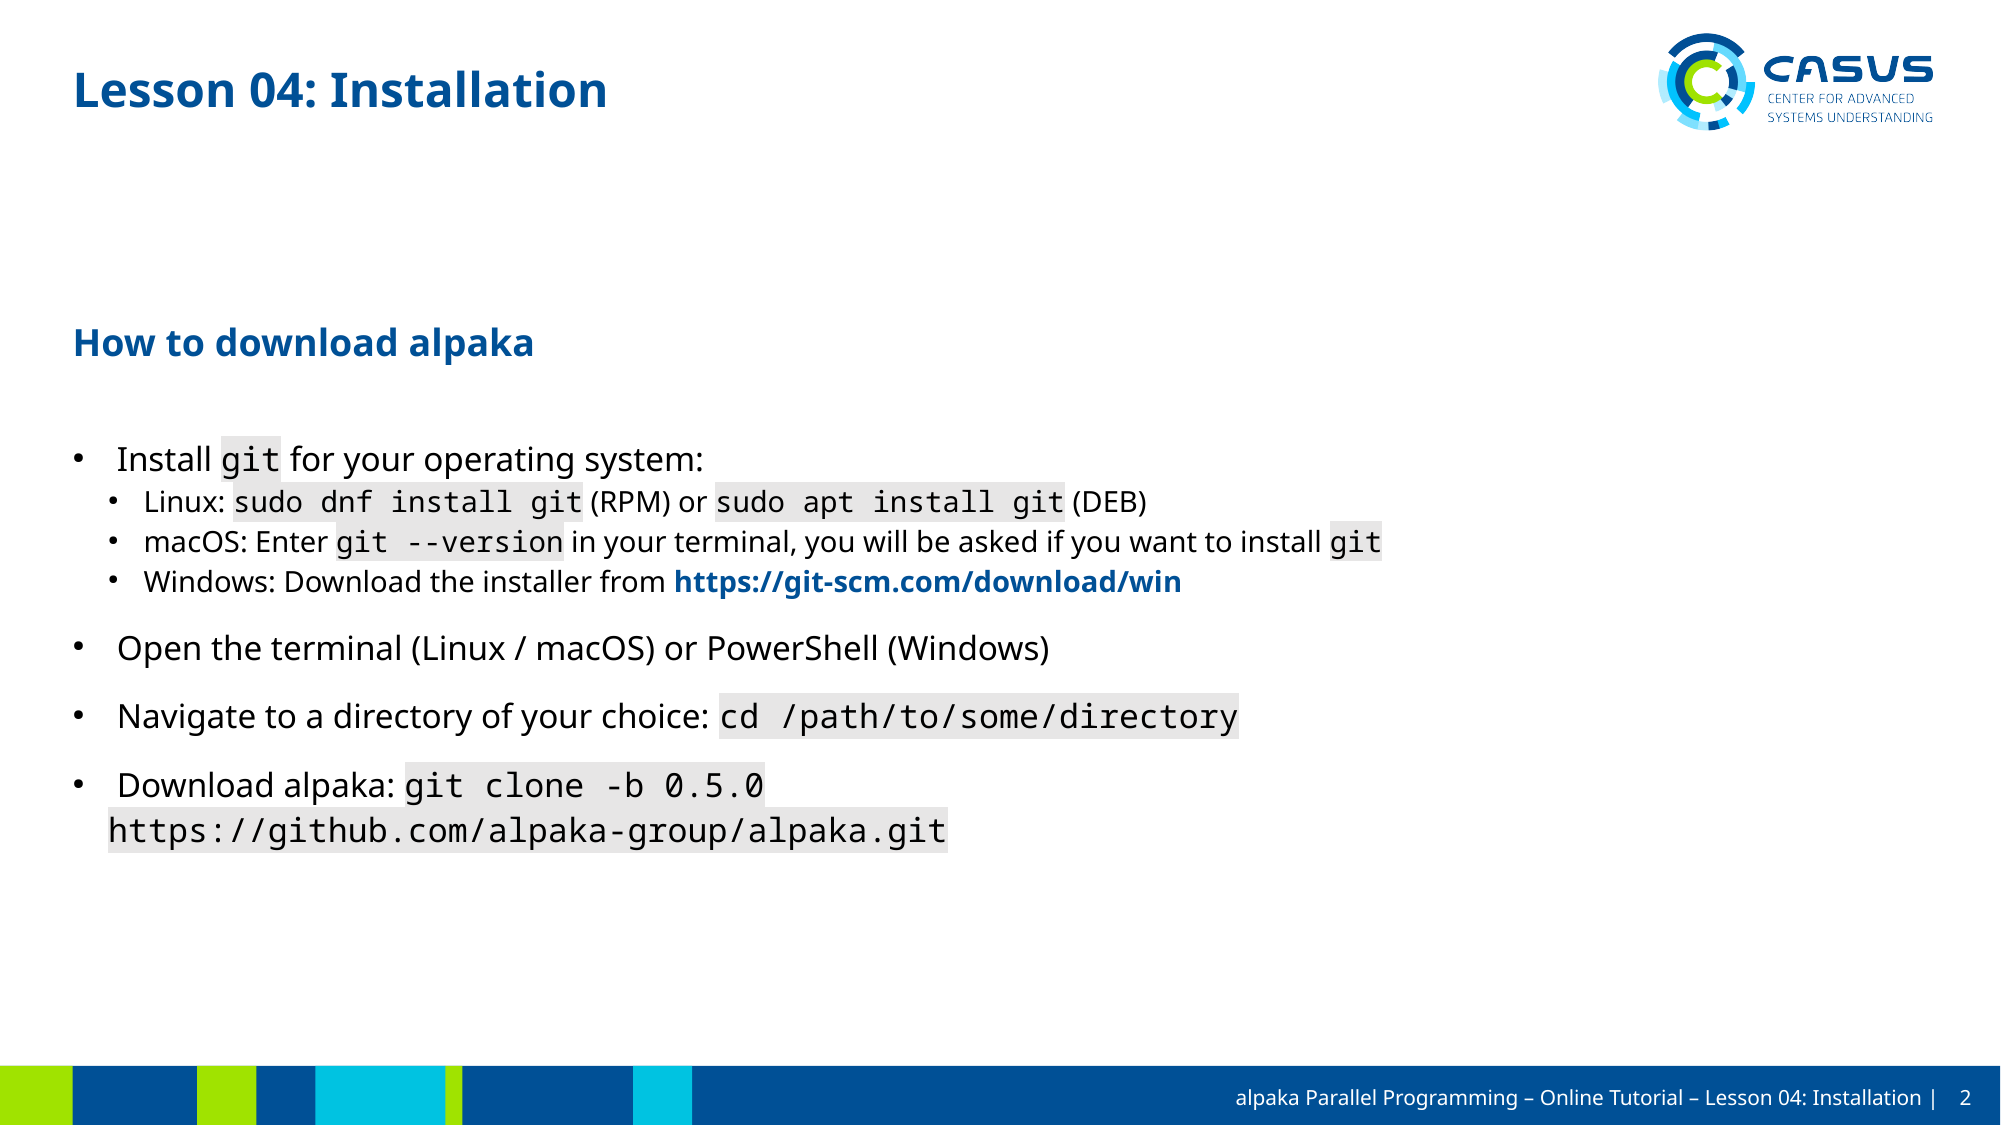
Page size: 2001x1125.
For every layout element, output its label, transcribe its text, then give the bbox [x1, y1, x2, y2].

title Lesson 04: Installation [72, 54, 1620, 123]
list How to download alpaka Install git for your operating system: Linux: sudo dnf install git (RPM) or sudo apt install git (DEB) macOS: Enter git --version in your terminal, you will be asked if you want to install git Windows: Download the installer from https://git-scm.com/download/win Open the terminal (Linux / macOS) or PowerShell (Windows) Navigate to a directory of your choice: cd /path/to/some/directory Download alpaka: git clone -b 0.5.0 https://github.com/alpaka-group/alpaka.git [72, 316, 1620, 979]
picture [1658, 33, 1933, 131]
